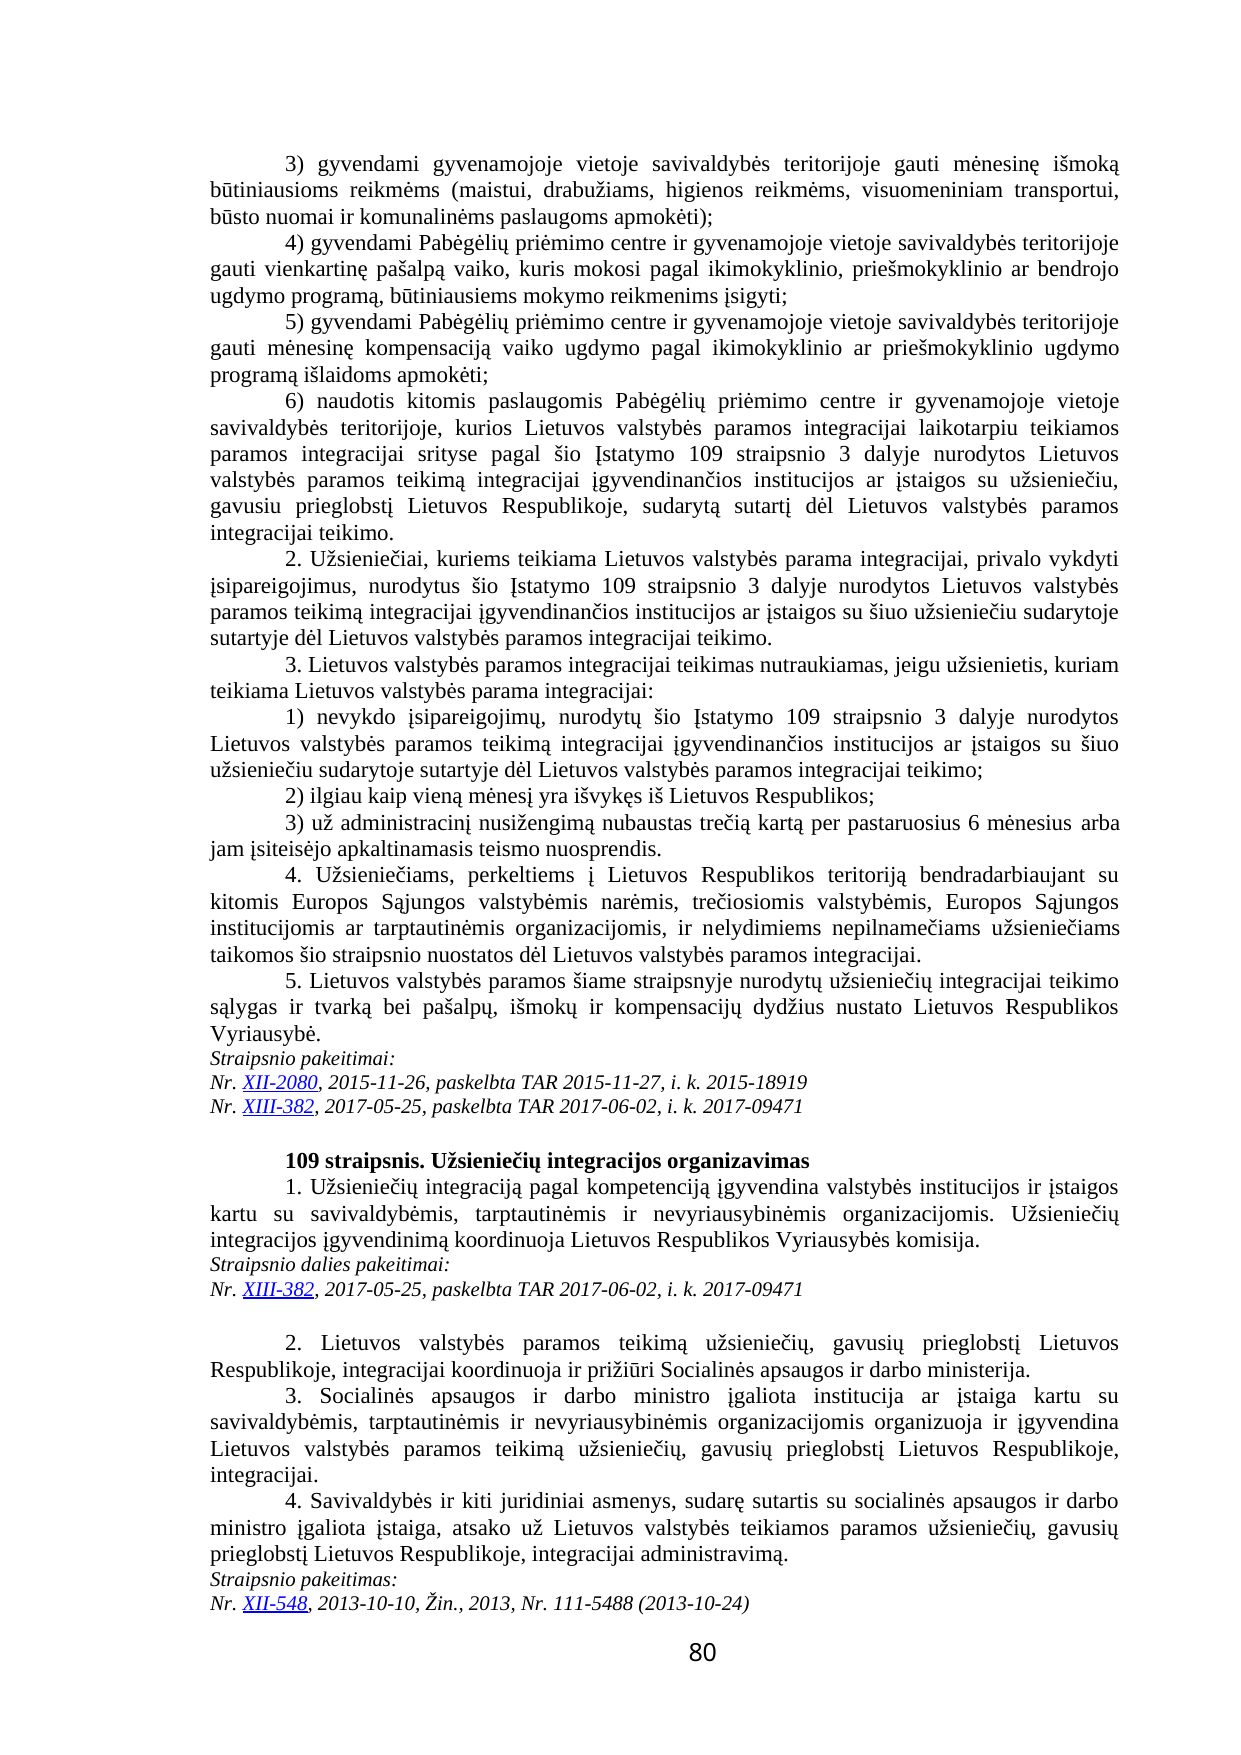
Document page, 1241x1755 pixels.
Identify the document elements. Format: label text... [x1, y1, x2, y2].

text 5) gyvendami Pabėgėlių priėmimo centre ir gyvenamojoje vietoje savivaldybės teritorijoje gauti mėnesinę kompensaciją vaiko ugdymo pagal ikimokyklinio ar priešmokyklinio ugdymo programą išlaidoms apmokėti; [210, 308, 1120, 387]
text 4) gyvendami Pabėgėlių priėmimo centre ir gyvenamojoje vietoje savivaldybės teritorijoje gauti vienkartinę pašalpą vaiko, kuris mokosi pagal ikimokyklinio, priešmokyklinio ar bendrojo ugdymo programą, būtiniausiems mokymo reikmenims įsigyti; [210, 229, 1120, 308]
text Straipsnio pakeitimai: [210, 1046, 1120, 1070]
text 109 straipsnis. Užsieniečių integracijos organizavimas [210, 1147, 1120, 1173]
text 6) naudotis kitomis paslaugomis Pabėgėlių priėmimo centre ir gyvenamojoje vietoje savivaldybės teritorijoje, kurios Lietuvos valstybės paramos integracijai laikotarpiu teikiamos paramos integracijai srityse pagal šio Įstatymo 109 straipsnio 3 dalyje nurodytos Lietuvos valstybės paramos teikimą integracijai įgyvendinančios institucijos ar įstaigos su užsieniečiu, gavusiu prieglobstį Lietuvos Respublikoje, sudarytą sutartį dėl Lietuvos valstybės paramos integracijai teikimo. [210, 387, 1120, 545]
text Nr. XII-2080, 2015-11-26, paskelbta TAR 2015-11-27, i. k. 2015-18919 [210, 1070, 1120, 1094]
text Straipsnio dalies pakeitimai: [210, 1252, 1120, 1276]
text Straipsnio pakeitimas: [210, 1566, 1120, 1591]
text 1) nevykdo įsipareigojimų, nurodytų šio Įstatymo 109 straipsnio 3 dalyje nurodytos Lietuvos valstybės paramos teikimą integracijai įgyvendinančios institucijos ar įstaigos su šiuo užsieniečiu sudarytoje sutartyje dėl Lietuvos valstybės paramos integracijai teikimo; [210, 703, 1120, 782]
text Nr. XIII-382, 2017-05-25, paskelbta TAR 2017-06-02, i. k. 2017-09471 [210, 1094, 1120, 1118]
text 2) ilgiau kaip vieną mėnesį yra išvykęs iš Lietuvos Respublikos; [210, 782, 1120, 809]
text 3) gyvendami gyvenamojoje vietoje savivaldybės teritorijoje gauti mėnesinę išmoką būtiniausioms reikmėms (maistui, drabužiams, higienos reikmėms, visuomeniniam transportui, būsto nuomai ir komunalinėms paslaugoms apmokėti); [210, 150, 1120, 229]
text 2. Lietuvos valstybės paramos teikimą užsieniečių, gavusių prieglobstį Lietuvos Respublikoje, integracijai koordinuoja ir prižiūri Socialinės apsaugos ir darbo ministerija. [210, 1329, 1120, 1382]
text 4. Užsieniečiams, perkeltiems į Lietuvos Respublikos teritoriją bendradarbiaujant su kitomis Europos Sąjungos valstybėmis narėmis, trečiosiomis valstybėmis, Europos Sąjungos institucijomis ar tarptautinėmis organizacijomis, ir nelydimiems nepilnamečiams užsieniečiams taikomos šio straipsnio nuostatos dėl Lietuvos valstybės paramos integracijai. [210, 862, 1120, 967]
text Nr. XII-548, 2013-10-10, Žin., 2013, Nr. 111-5488 (2013-10-24) [210, 1591, 1120, 1614]
text 3. Socialinės apsaugos ir darbo ministro įgaliota institucija ar įstaiga kartu su savivaldybėmis, tarptautinėmis ir nevyriausybinėmis organizacijomis organizuoja ir įgyvendina Lietuvos valstybės paramos teikimą užsieniečių, gavusių prieglobstį Lietuvos Respublikoje, integracijai. [210, 1382, 1120, 1487]
text 4. Savivaldybės ir kiti juridiniai asmenys, sudarę sutartis su socialinės apsaugos ir darbo ministro įgaliota įstaiga, atsako už Lietuvos valstybės teikiamos paramos užsieniečių, gavusių prieglobstį Lietuvos Respublikoje, integracijai administravimą. [210, 1487, 1120, 1566]
text 3. Lietuvos valstybės paramos integracijai teikimas nutraukiamas, jeigu užsienietis, kuriam teikiama Lietuvos valstybės parama integracijai: [210, 651, 1120, 703]
text 3) už administracinį nusižengimą nubaustas trečią kartą per pastaruosius 6 mėnesius arba jam įsiteisėjo apkaltinamasis teismo nuosprendis. [210, 809, 1120, 862]
text Nr. XIII-382, 2017-05-25, paskelbta TAR 2017-06-02, i. k. 2017-09471 [210, 1276, 1120, 1301]
text 5. Lietuvos valstybės paramos šiame straipsnyje nurodytų užsieniečių integracijai teikimo sąlygas ir tvarką bei pašalpų, išmokų ir kompensacijų dydžius nustato Lietuvos Respublikos Vyriausybė. [210, 967, 1120, 1046]
text 1. Užsieniečių integraciją pagal kompetenciją įgyvendina valstybės institucijos ir įstaigos kartu su savivaldybėmis, tarptautinėmis ir nevyriausybinėmis organizacijomis. Užsieniečių integracijos įgyvendinimą koordinuoja Lietuvos Respublikos Vyriausybės komisija. [210, 1173, 1120, 1252]
text 2. Užsieniečiai, kuriems teikiama Lietuvos valstybės parama integracijai, privalo vykdyti įsipareigojimus, nurodytus šio Įstatymo 109 straipsnio 3 dalyje nurodytos Lietuvos valstybės paramos teikimą integracijai įgyvendinančios institucijos ar įstaigos su šiuo užsieniečiu sudarytoje sutartyje dėl Lietuvos valstybės paramos integracijai teikimo. [210, 545, 1120, 651]
